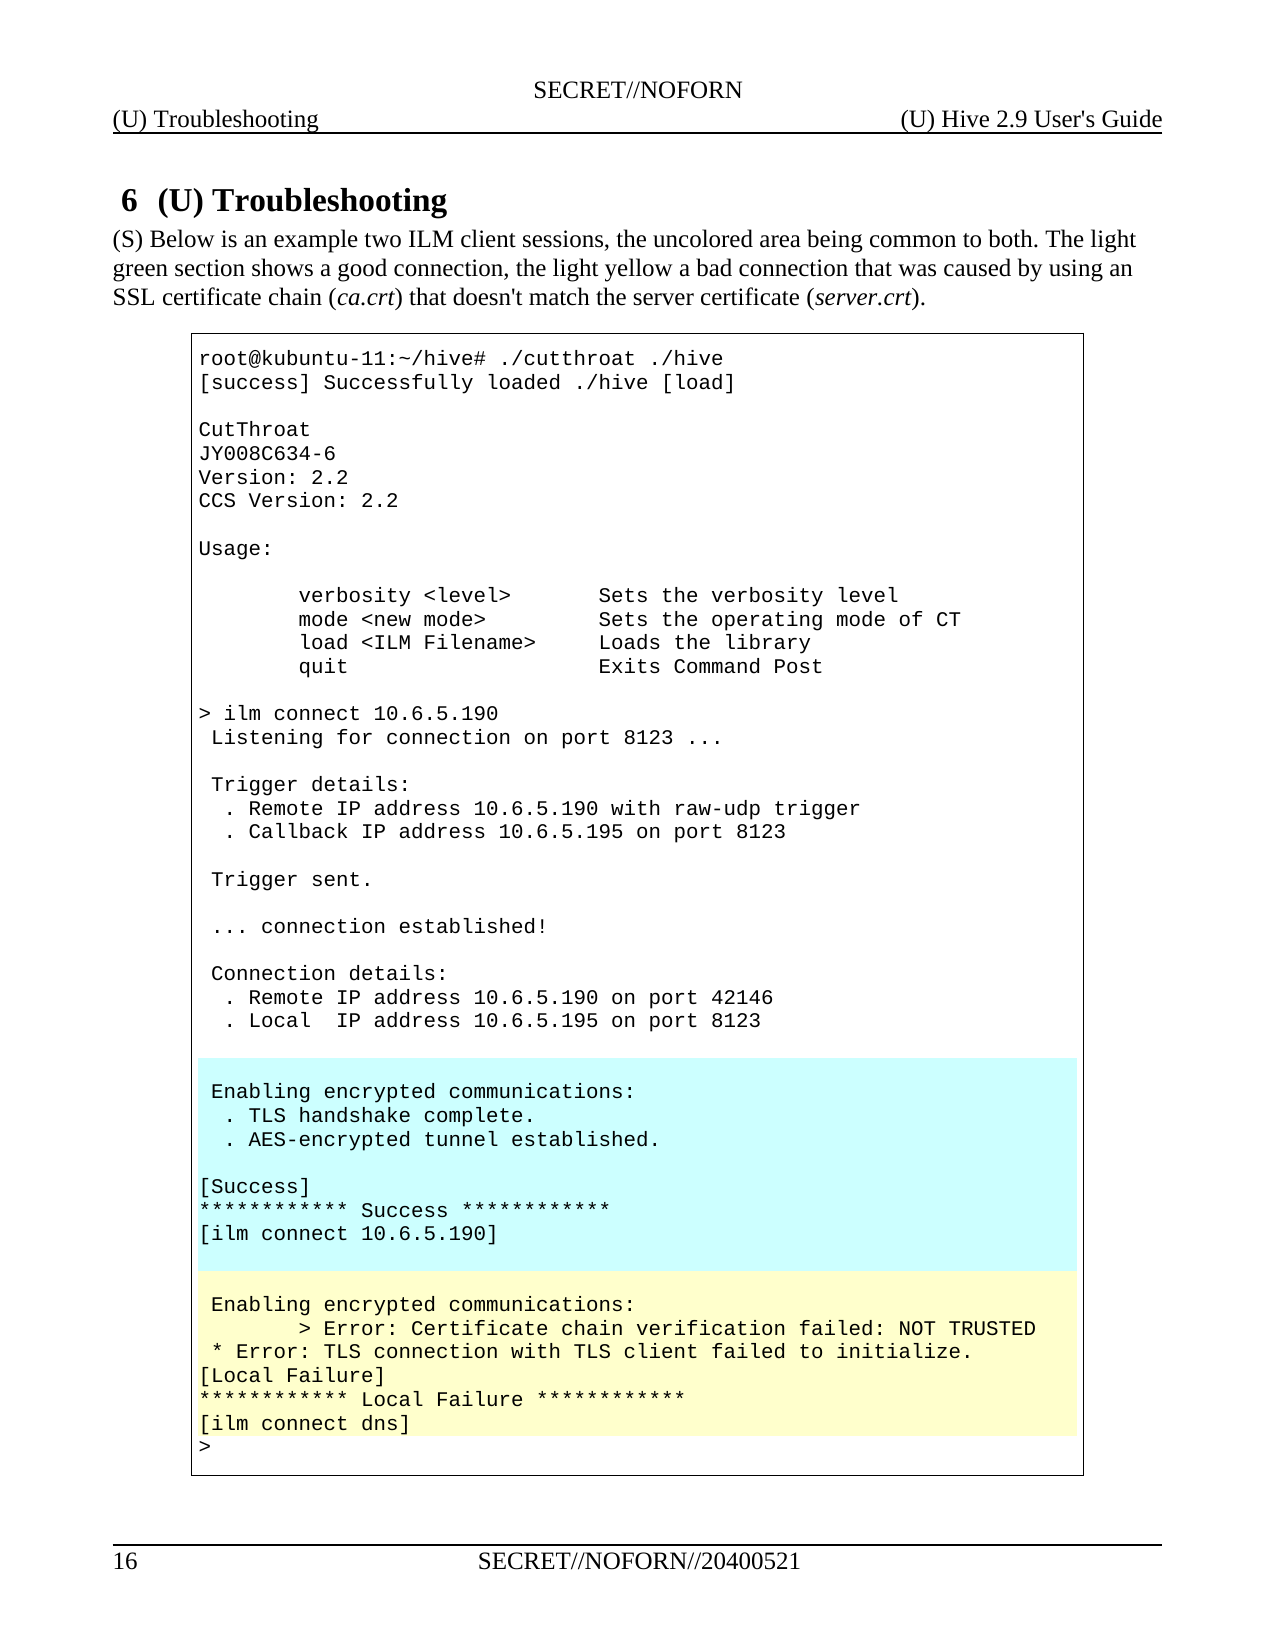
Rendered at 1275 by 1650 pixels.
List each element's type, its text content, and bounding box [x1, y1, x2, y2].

text Trigger details: [198, 774, 1077, 798]
text Enabling encrypted communications: [198, 1081, 1077, 1105]
text [ilm connect dns] [198, 1412, 1077, 1436]
text Usage: [198, 538, 1077, 561]
text [success] Successfully loaded ./hive [load] [198, 372, 1077, 396]
text ************ Success ************ [198, 1200, 1077, 1223]
text [Local Failure] [198, 1365, 1077, 1389]
text mode <new mode> Sets the operating mode of CT [198, 608, 1077, 632]
text load <ILM Filename> Loads the library [198, 632, 1077, 656]
text . AES-encrypted tunnel established. [198, 1129, 1077, 1152]
subtitle (U) Troubleshooting [112, 180, 1162, 218]
text . Local IP address 10.6.5.195 on port 8123 [198, 1011, 1077, 1034]
text > [198, 1436, 1077, 1460]
text . Callback IP address 10.6.5.195 on port 8123 [198, 821, 1077, 845]
text Trigger sent. [198, 869, 1077, 892]
text . TLS handshake complete. [198, 1105, 1077, 1129]
text [Success] [198, 1176, 1077, 1200]
text verbosity <level> Sets the verbosity level [198, 585, 1077, 608]
text [ilm connect 10.6.5.190] [198, 1223, 1077, 1247]
text root@kubuntu-11:~/hive# ./cutthroat ./hive [198, 348, 1077, 372]
text . Remote IP address 10.6.5.190 on port 42146 [198, 987, 1077, 1011]
text ************ Local Failure ************ [198, 1389, 1077, 1412]
text . Remote IP address 10.6.5.190 with raw-udp trigger [198, 798, 1077, 821]
text * Error: TLS connection with TLS client failed to initialize. [198, 1342, 1077, 1365]
text Version: 2.2 [198, 467, 1077, 490]
text Connection details: [198, 963, 1077, 987]
text CCS Version: 2.2 [198, 490, 1077, 514]
text JY008C634-6 [198, 443, 1077, 467]
text > Error: Certificate chain verification failed: NOT TRUSTED [198, 1318, 1077, 1342]
text quit Exits Command Post [198, 656, 1077, 679]
text > ilm connect 10.6.5.190 [198, 703, 1077, 727]
text CutThroat [198, 419, 1077, 443]
text [192, 334, 1083, 1475]
text (S) Below is an example two ILM client sessions, the uncolored area being common to both. The light green section shows a good connection, the light yellow a bad connection that was caused by using an SSL certificate chain (ca.crt) that doesn't match the server certificate (server.crt). [112, 224, 1162, 311]
text Enabling encrypted communications: [198, 1294, 1077, 1318]
text ... connection established! [198, 916, 1077, 939]
text Listening for connection on port 8123 ... [198, 727, 1077, 750]
